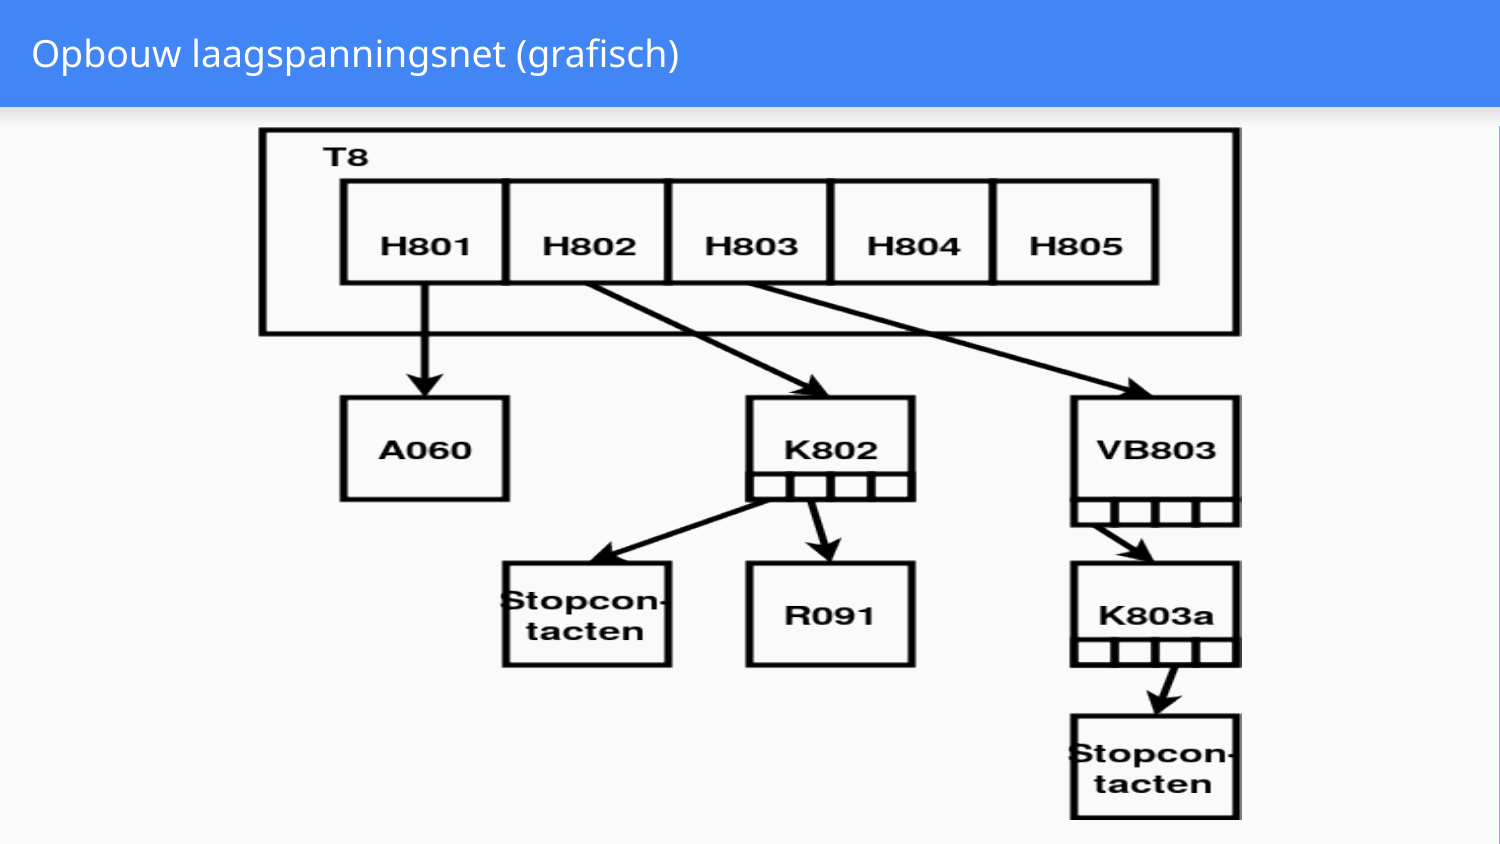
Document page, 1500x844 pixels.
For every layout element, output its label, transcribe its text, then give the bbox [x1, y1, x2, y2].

picture [258, 127, 1242, 820]
title Opbouw laagspanningsnet (grafisch) [16, 2, 1464, 102]
